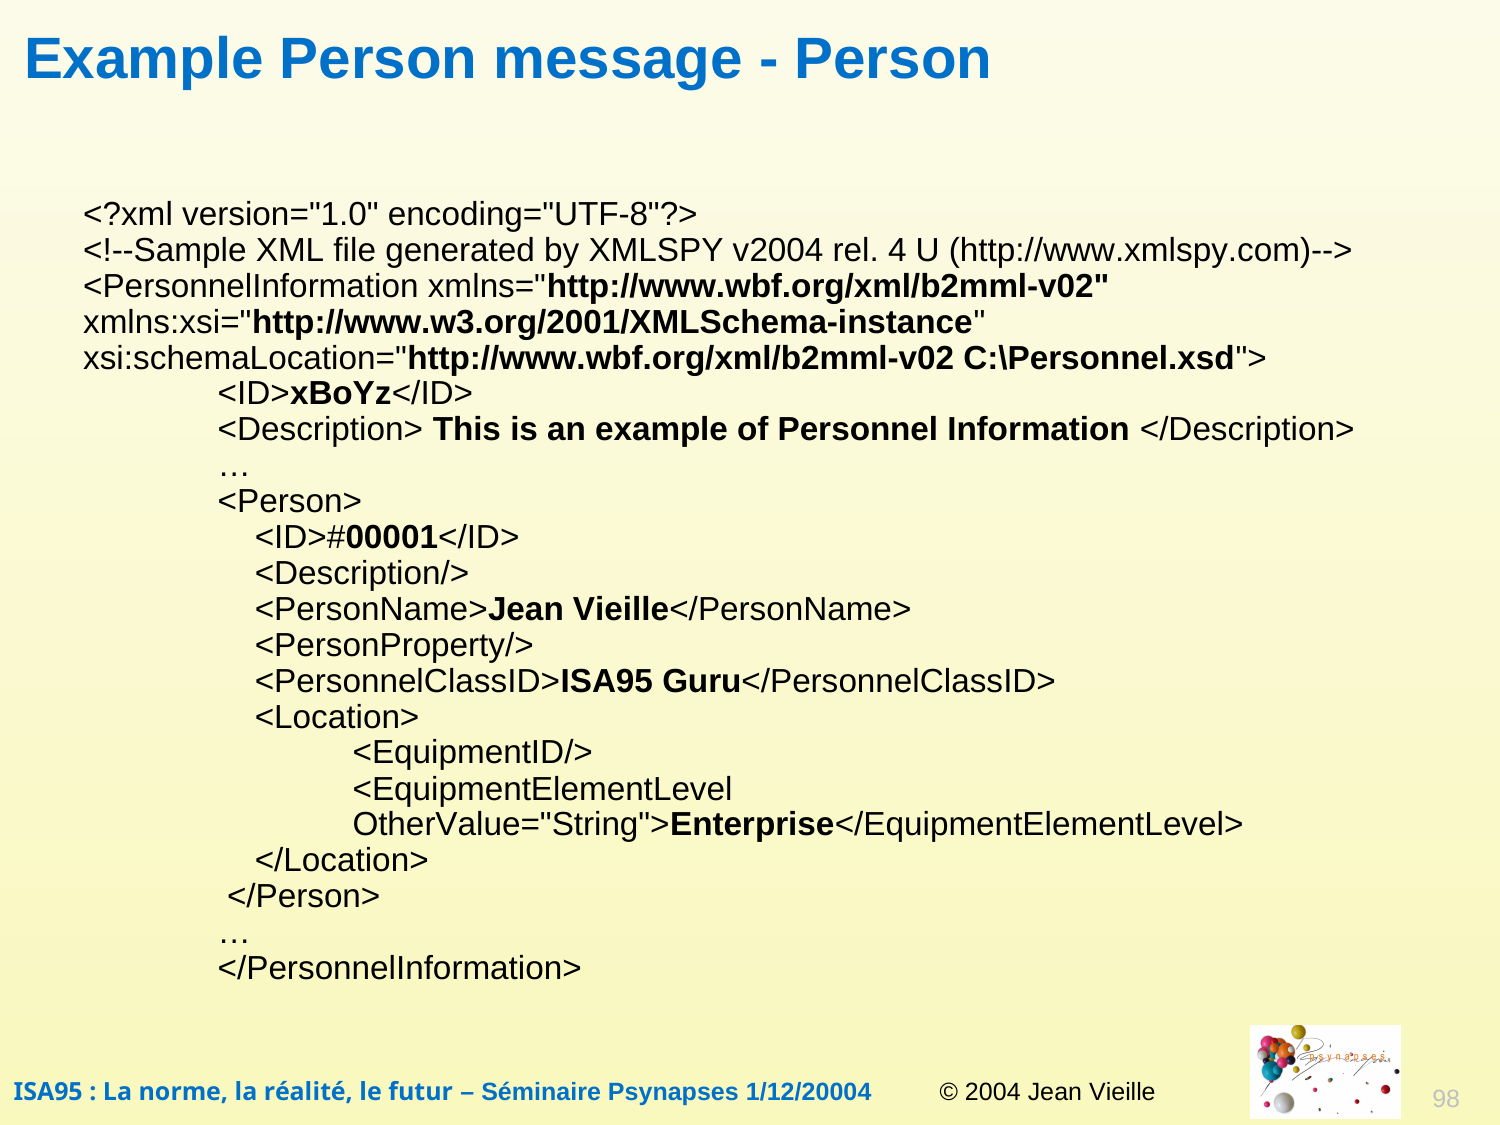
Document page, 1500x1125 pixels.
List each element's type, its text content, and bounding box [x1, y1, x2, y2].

title Example Person message - Person [9, 12, 1476, 151]
text_box <?xml version="1.0" encoding="UTF-8"?> <!--Sample XML file generated by XMLSPY v2004 rel. 4 U (http://www.xmlspy.com)--> <PersonnelInformation xmlns="http://www.wbf.org/xml/b2mml-v02" xmlns:xsi="http://www.w3.org/2001/XMLSchema-instance" xsi:schemaLocation="http://www.wbf.org/xml/b2mml-v02 C:\Personnel.xsd"> <ID>xBoYz</ID> <Description> This is an example of Personnel Information </Description> … <Person> <ID>#00001</ID> <Description/> <PersonName>Jean Vieille</PersonName> <PersonProperty/> <PersonnelClassID>ISA95 Guru</PersonnelClassID> <Location> <EquipmentID/> <EquipmentElementLevel OtherValue="String">Enterprise</EquipmentElementLevel> </Location> </Person> … </PersonnelInformation> [68, 189, 1421, 995]
picture [1250, 1025, 1401, 1119]
